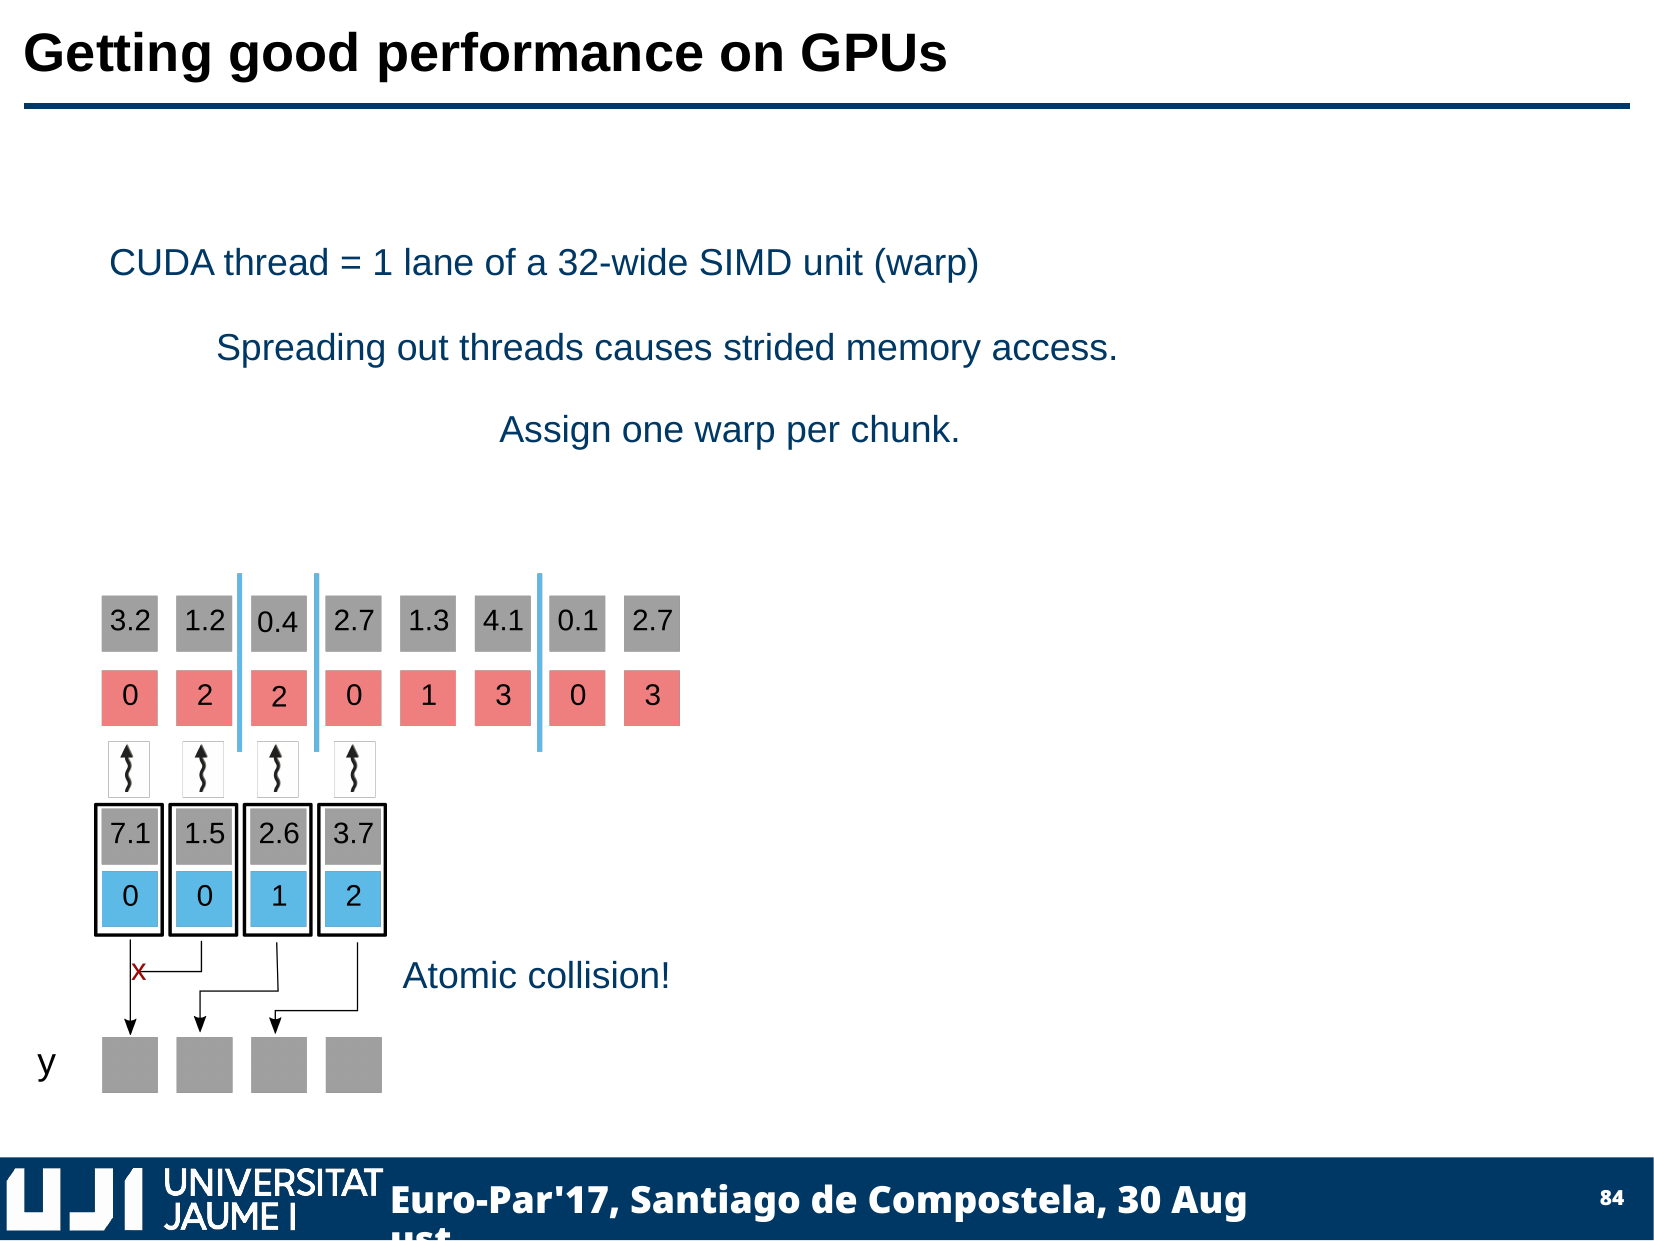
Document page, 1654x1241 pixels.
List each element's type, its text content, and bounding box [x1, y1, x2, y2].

text_box Atomic collision! [387, 947, 686, 1005]
title Getting good performance on GPUs [23, 0, 1630, 107]
text_box Assign one warp per chunk. [484, 401, 977, 459]
text_box CUDA thread = 1 lane of a 32-wide SIMD unit (warp) [94, 233, 996, 291]
picture [0, 1158, 390, 1241]
text_box Spreading out threads causes strided memory access. [201, 318, 1134, 376]
text_box y [22, 1033, 71, 1091]
picture [94, 570, 686, 1099]
